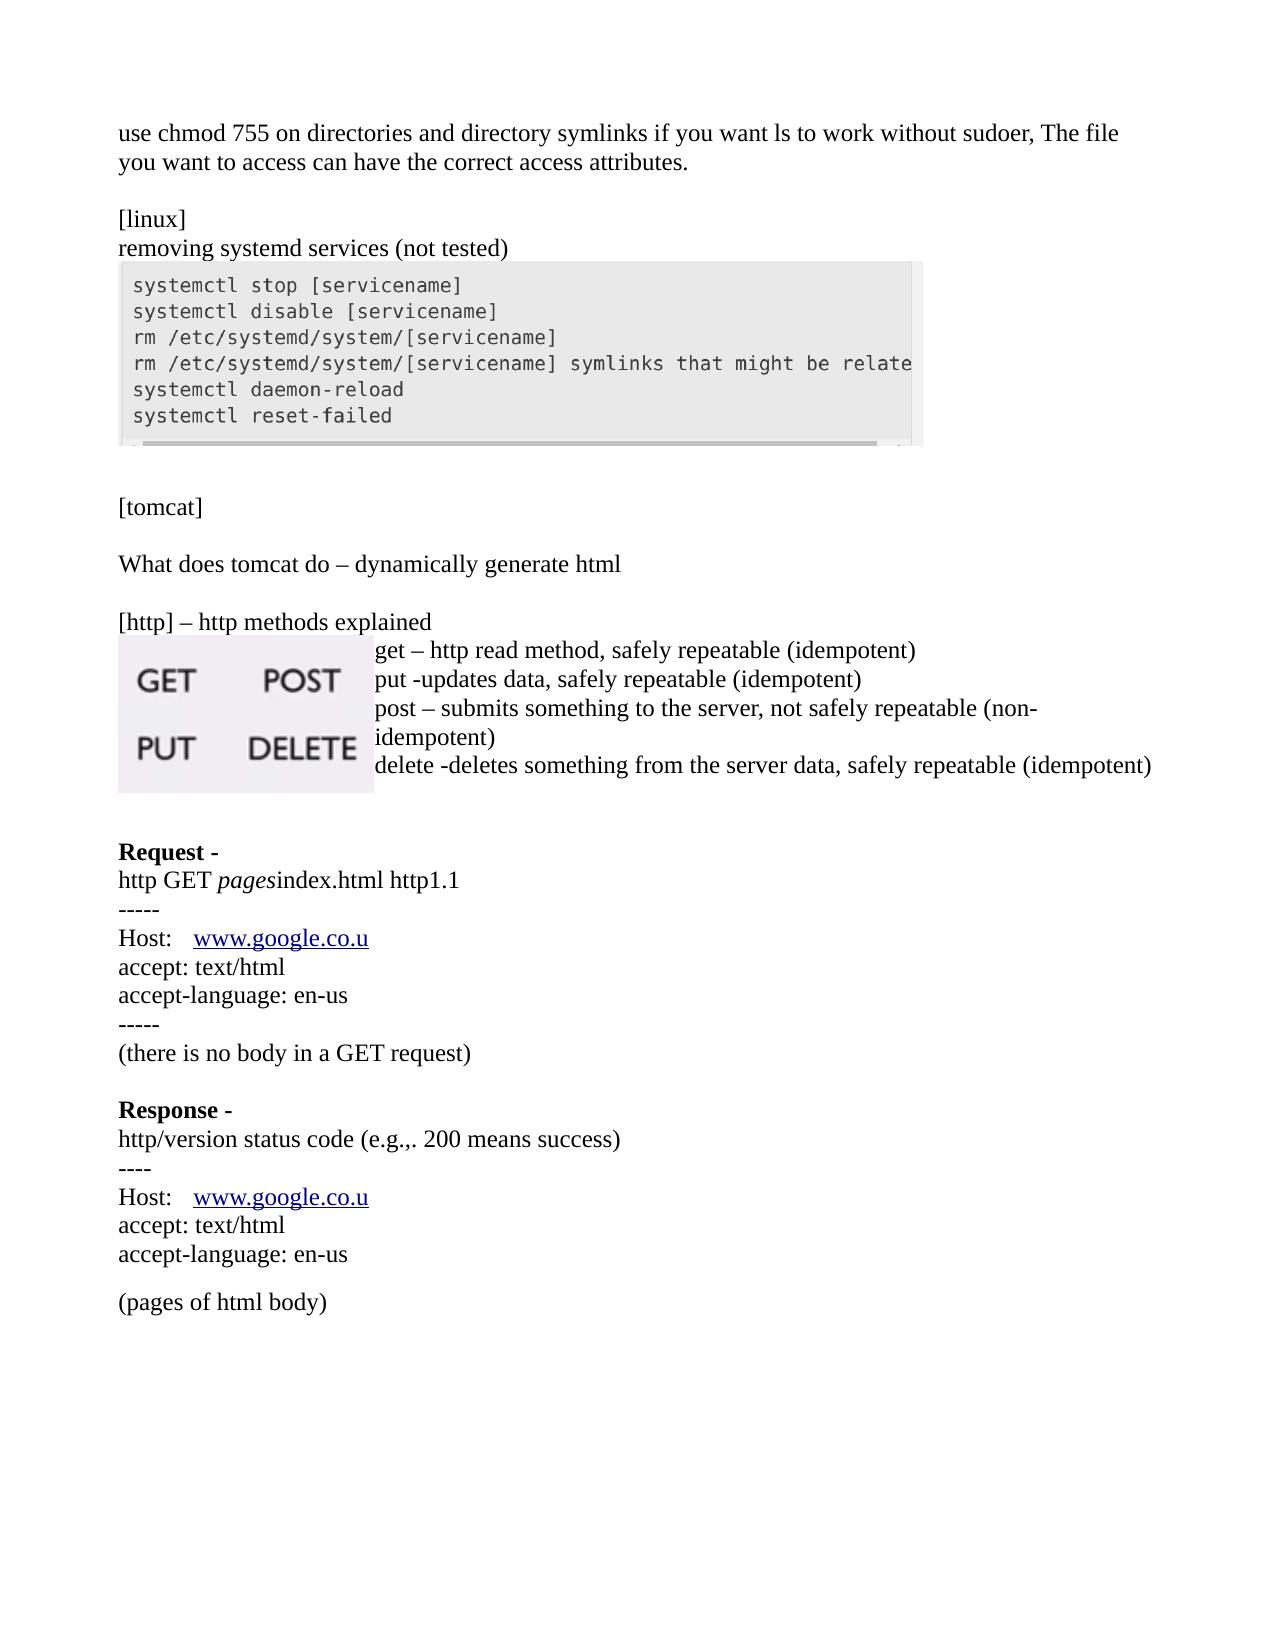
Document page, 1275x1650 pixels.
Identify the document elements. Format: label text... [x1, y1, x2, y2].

text [linux] [118, 204, 1157, 233]
text [http] – http methods explained [118, 607, 1157, 636]
text ----- [118, 1009, 1157, 1038]
text ---- [118, 1153, 1157, 1182]
text accept-language: en-us [118, 1239, 1157, 1268]
text (there is no body in a GET request) [118, 1038, 1157, 1067]
text http GET pagesindex.html http1.1 [118, 866, 1157, 894]
text accept-language: en-us [118, 981, 1157, 1009]
text Host: www.google.co.u [118, 1182, 1157, 1211]
text [tomcat] [118, 492, 1157, 521]
text removing systemd services (not tested) [118, 233, 1157, 262]
text put -updates data, safely repeatable (idempotent) [375, 664, 1157, 693]
text (pages of html body) [118, 1287, 1157, 1316]
text Host: www.google.co.u [118, 923, 1157, 952]
text Request - [118, 837, 1157, 866]
text use chmod 755 on directories and directory symlinks if you want ls to work without sudoer, The file you want to access can have the correct access attributes. [118, 118, 1157, 176]
text accept: text/html [118, 1211, 1157, 1239]
text get – http read method, safely repeatable (idempotent) [375, 636, 1157, 664]
text delete -deletes something from the server data, safely repeatable (idempotent) [375, 751, 1157, 779]
text http/version status code (e.g.,. 200 means success) [118, 1124, 1157, 1153]
text ----- [118, 894, 1157, 923]
text What does tomcat do – dynamically generate html [118, 549, 1157, 578]
picture [118, 635, 375, 793]
picture [118, 261, 924, 446]
text Response - [118, 1096, 1157, 1124]
text accept: text/html [118, 952, 1157, 981]
text post – submits something to the server, not safely repeatable (non-idempotent) [375, 693, 1157, 751]
